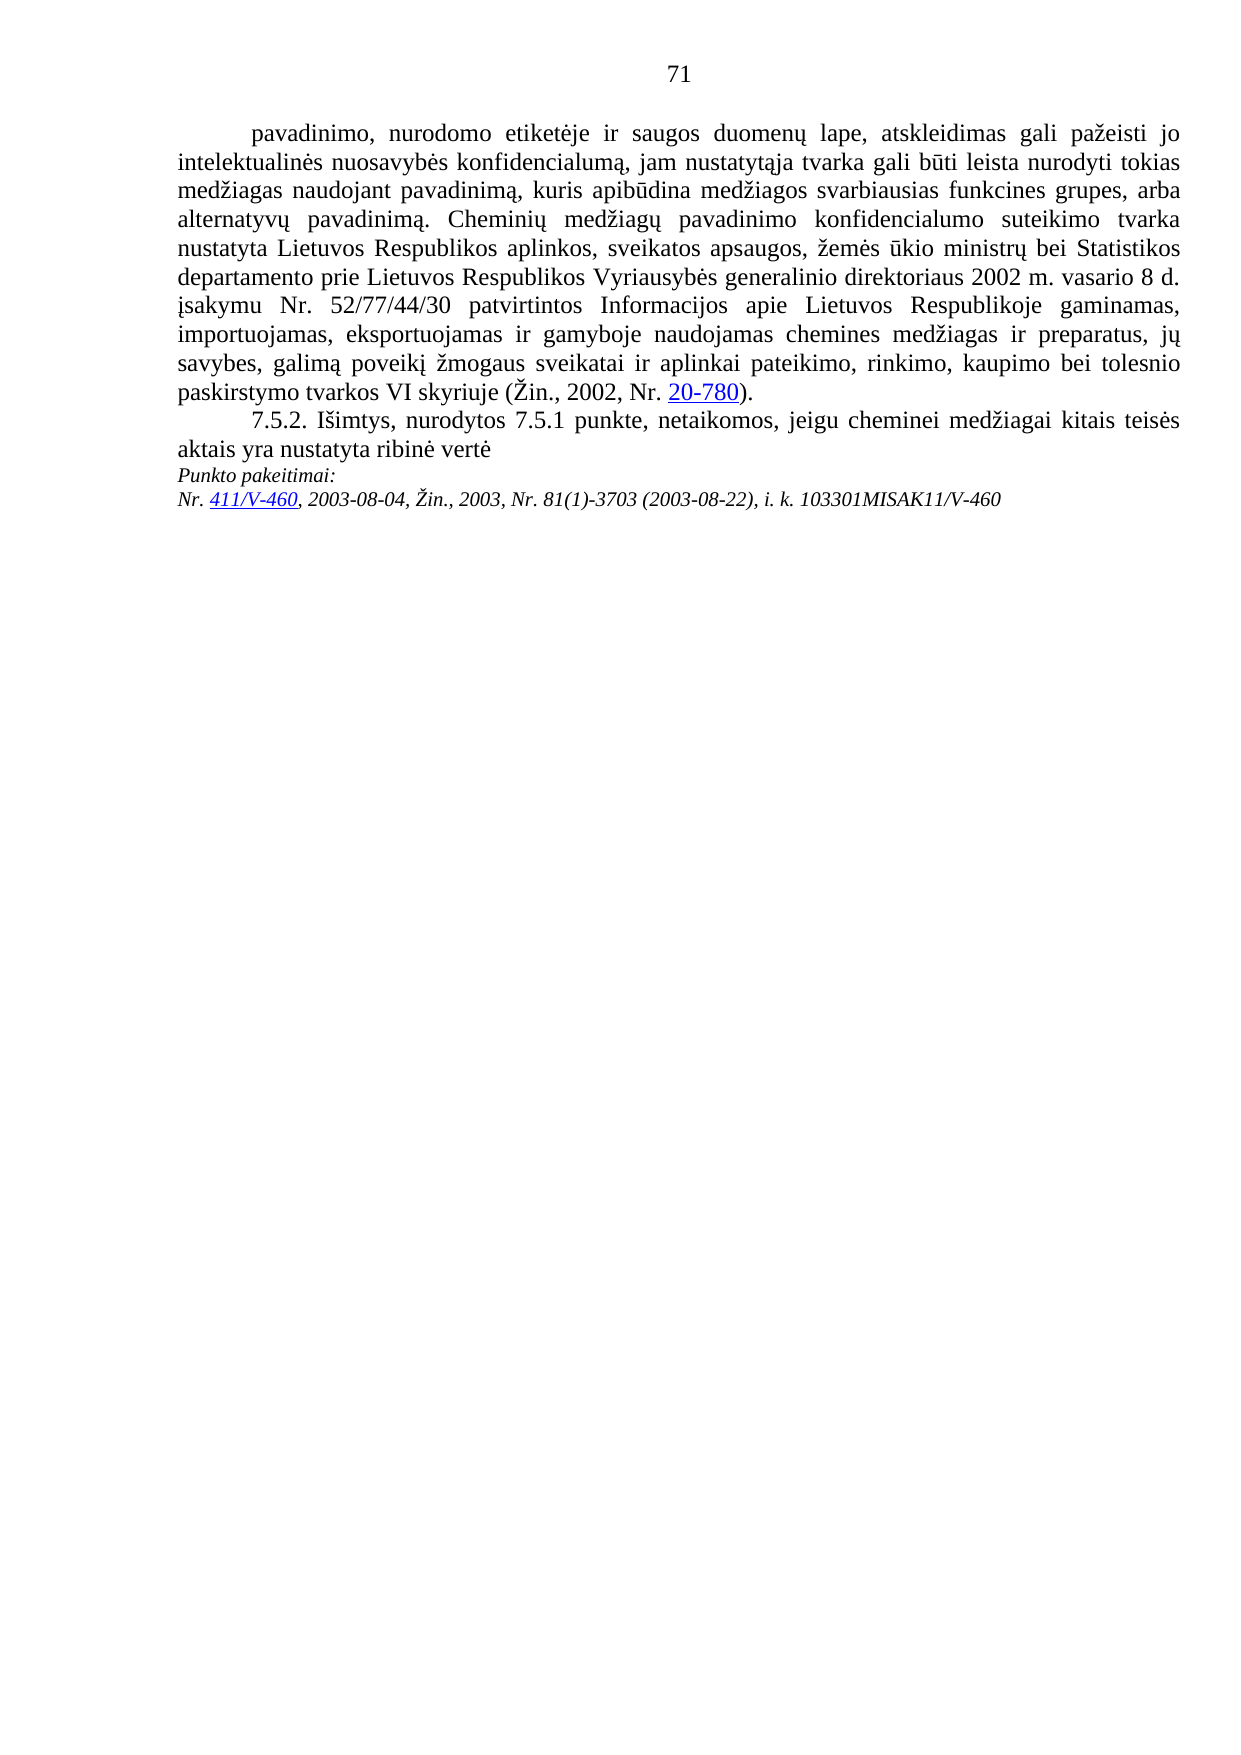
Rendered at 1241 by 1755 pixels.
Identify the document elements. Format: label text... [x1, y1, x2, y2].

text Nr. 411/V-460, 2003-08-04, Žin., 2003, Nr. 81(1)-3703 (2003-08-22), i. k. 103301MISAK11/V-460 [177, 487, 1181, 511]
text pavadinimo, nurodomo etiketėje ir saugos duomenų lape, atskleidimas gali pažeisti jo intelektualinės nuosavybės konfidencialumą, jam nustatytąja tvarka gali būti leista nurodyti tokias medžiagas naudojant pavadinimą, kuris apibūdina medžiagos svarbiausias funkcines grupes, arba alternatyvų pavadinimą. Cheminių medžiagų pavadinimo konfidencialumo suteikimo tvarka nustatyta Lietuvos Respublikos aplinkos, sveikatos apsaugos, žemės ūkio ministrų bei Statistikos departamento prie Lietuvos Respublikos Vyriausybės generalinio direktoriaus 2002 m. vasario 8 d. įsakymu Nr. 52/77/44/30 patvirtintos Informacijos apie Lietuvos Respublikoje gaminamas, importuojamas, eksportuojamas ir gamyboje naudojamas chemines medžiagas ir preparatus, jų savybes, galimą poveikį žmogaus sveikatai ir aplinkai pateikimo, rinkimo, kaupimo bei tolesnio paskirstymo tvarkos VI skyriuje (Žin., 2002, Nr. 20-780). [177, 118, 1181, 406]
text 7.5.2. Išimtys, nurodytos 7.5.1 punkte, netaikomos, jeigu cheminei medžiagai kitais teisės aktais yra nustatyta ribinė vertė [177, 406, 1181, 463]
text Punkto pakeitimai: [177, 463, 1181, 487]
